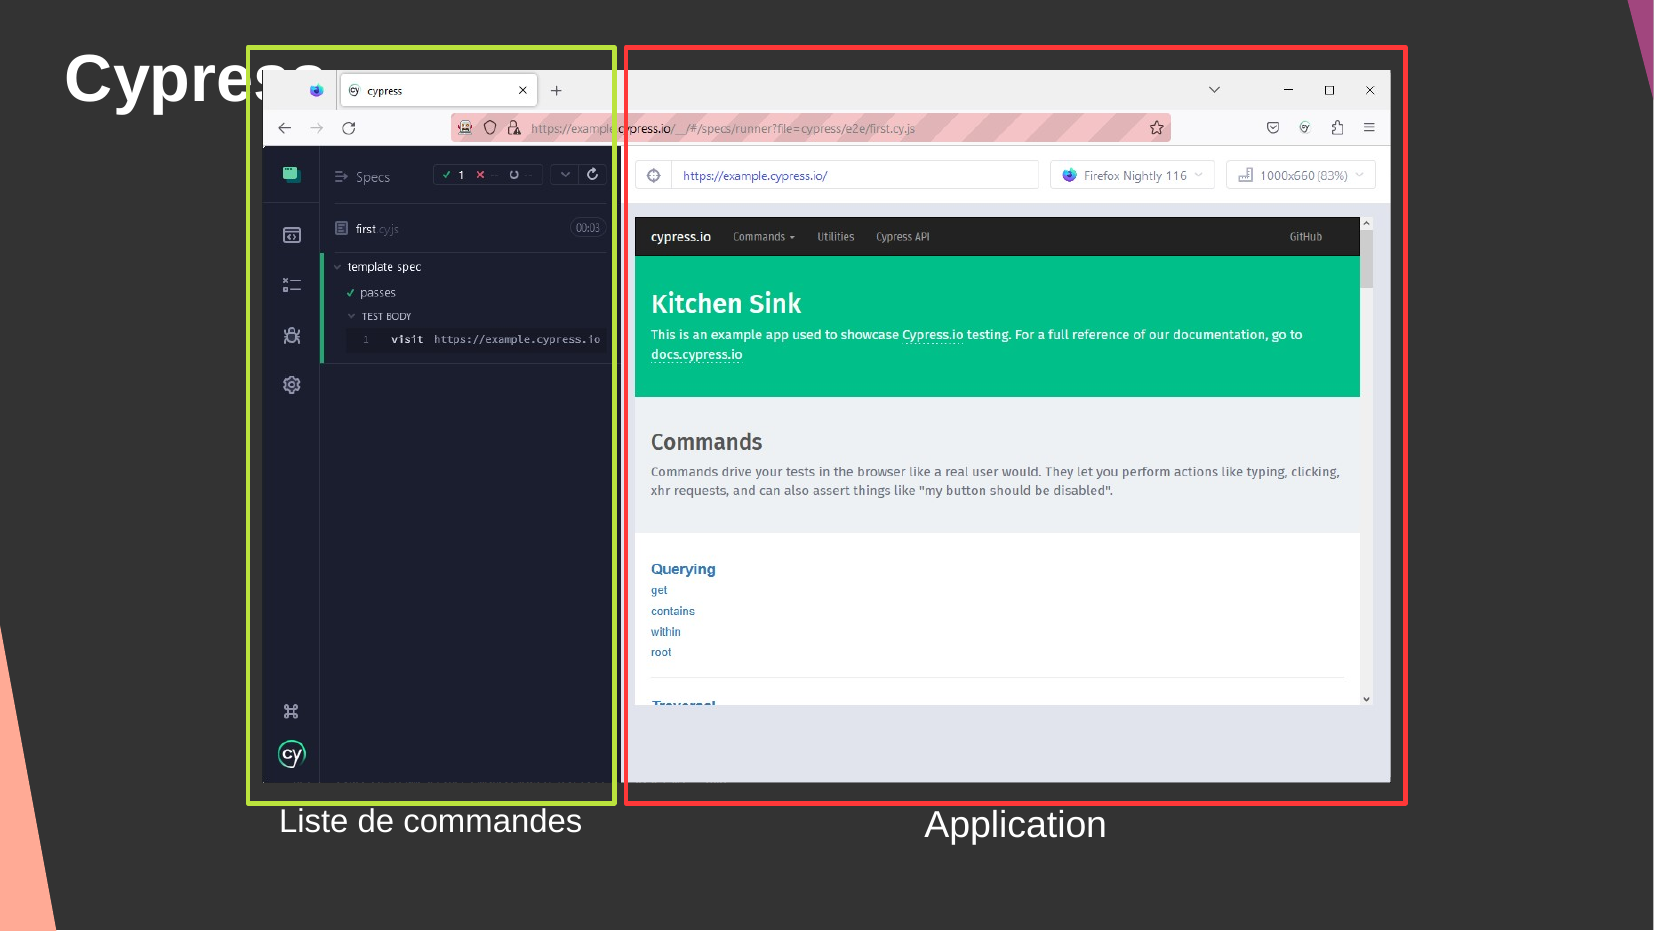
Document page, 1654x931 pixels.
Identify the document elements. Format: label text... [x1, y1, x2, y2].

list Liste de commandes [259, 803, 603, 863]
picture [262, 70, 612, 783]
list Application [625, 803, 1406, 863]
text_box [1627, 0, 1654, 103]
title Cypress [64, 40, 556, 116]
picture [628, 70, 1391, 783]
title Cypress [250, 50, 556, 116]
text_box [0, 625, 57, 931]
picture [617, 70, 624, 783]
